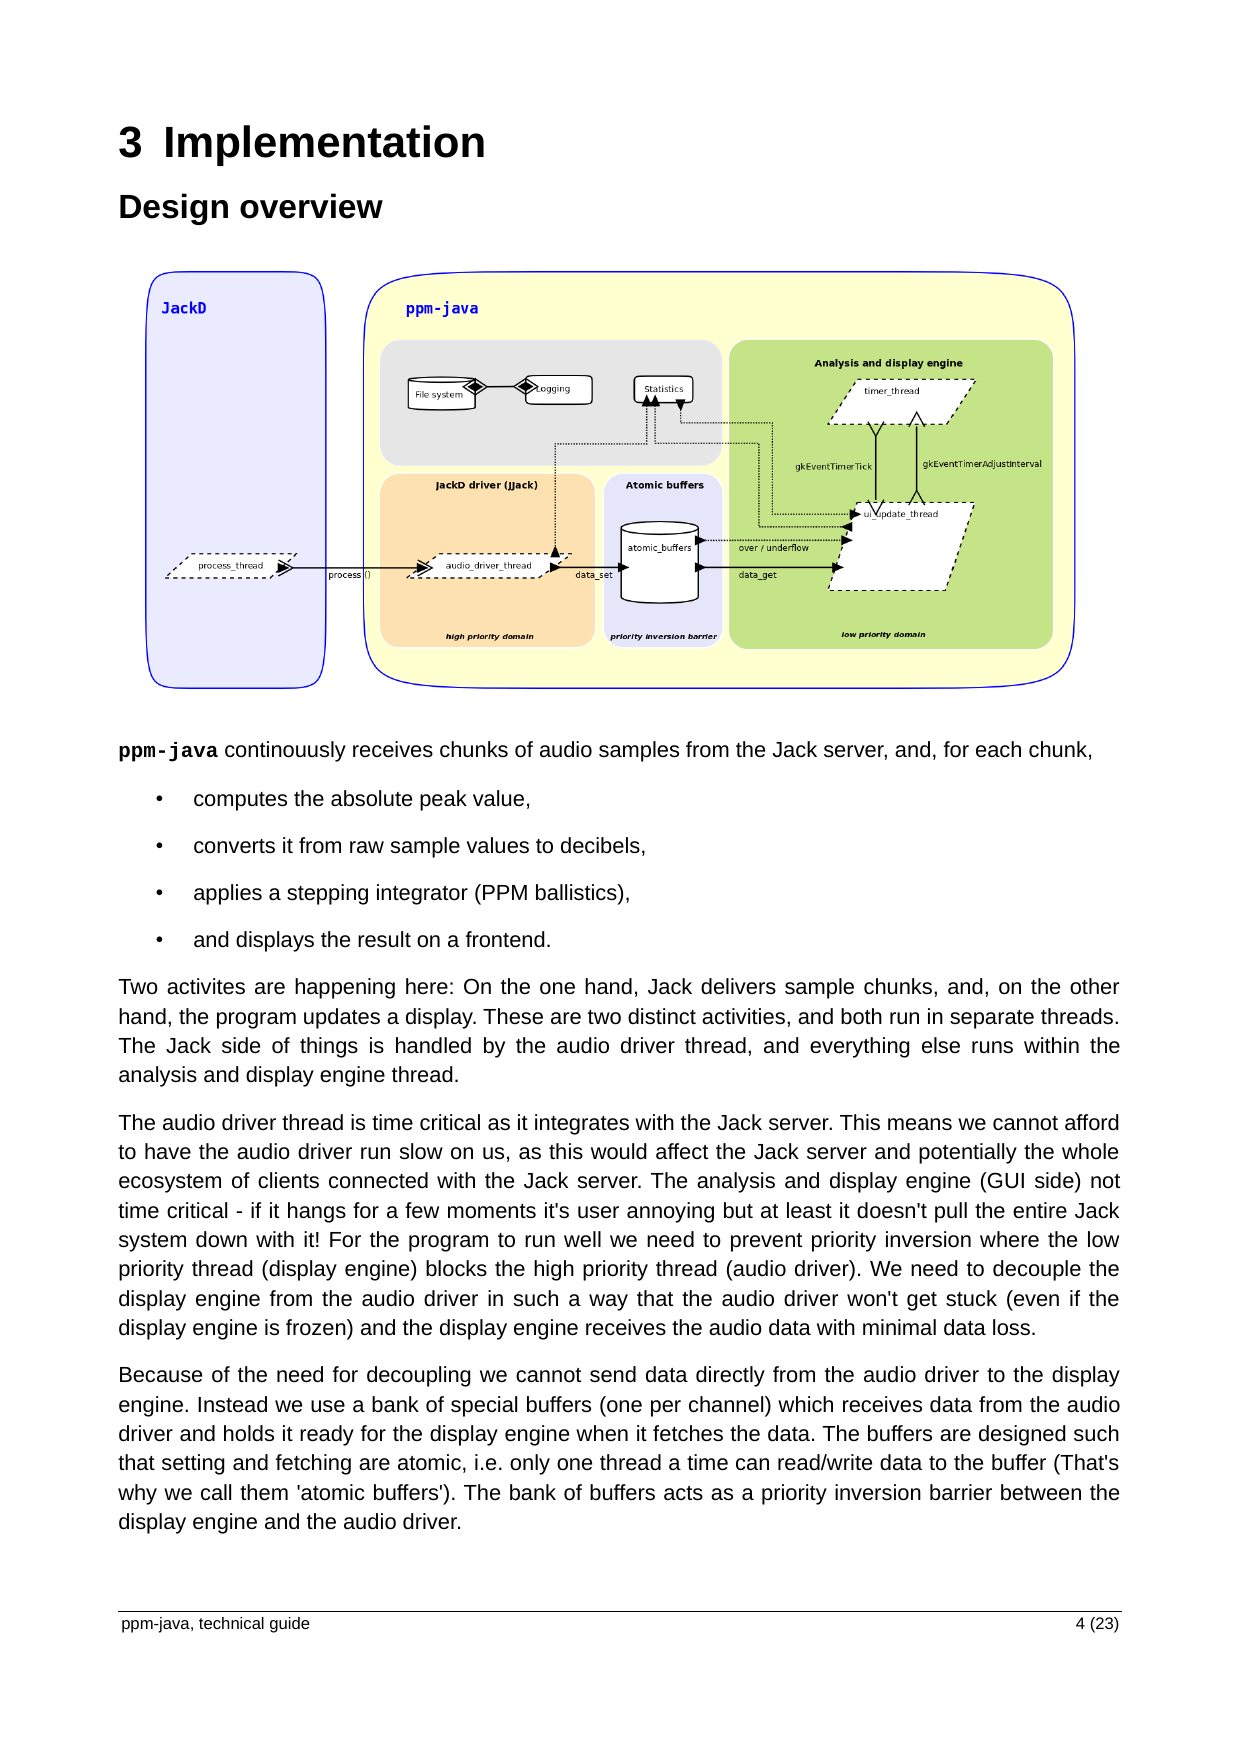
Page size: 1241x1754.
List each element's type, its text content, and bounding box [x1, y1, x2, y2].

picture [130, 256, 1090, 704]
text Because of the need for decoupling we cannot send data directly from the audio driver to the display engine. Instead we use a bank of special buffers (one per channel) which receives data from the audio driver and holds it ready for the display engine when it fetches the data. The buffers are designed such that setting and fetching are atomic, i.e. only one thread a time can read/write data to the buffer (That's why we call them 'atomic buffers'). The bank of buffers acts as a priority inversion barrier between the display engine and the audio driver. [118, 1363, 1122, 1534]
list applies a stepping integrator (PPM ballistics), [156, 881, 1122, 905]
list converts it from raw sample values to decibels, [156, 834, 1122, 858]
text The audio driver thread is time critical as it integrates with the Jack server. This means we cannot afford to have the audio driver run slow on us, as this would affect the Jack server and potentially the whole ecosystem of clients connected with the Jack server. The analysis and display engine (GUI side) not time critical - if it hangs for a few moments it's user annoying but at least it doesn't pull the entire Jack system down with it! For the program to run well we need to prevent priority inversion where the low priority thread (display engine) blocks the high priority thread (audio driver). We need to decouple the display engine from the audio driver in such a way that the audio driver won't get stuck (even if the display engine is frozen) and the display engine receives the audio data with minimal data loss. [118, 1110, 1122, 1340]
list and displays the result on a frontend. [156, 928, 1122, 952]
text Two activites are happening here: On the one hand, Jack delivers sample chunks, and, on the other hand, the program updates a display. These are two distinct activities, and both run in separate threads. The Jack side of things is handled by the audio driver thread, and everything else runs within the analysis and display engine thread. [118, 975, 1122, 1088]
subtitle Design overview [118, 188, 1122, 225]
subtitle ­Implementation [118, 118, 1122, 167]
list computes the absolute peak value, [156, 787, 1122, 811]
text ppm-java continouusly receives chunks of audio samples from the Jack server, and, for each chunk, [118, 243, 1122, 764]
